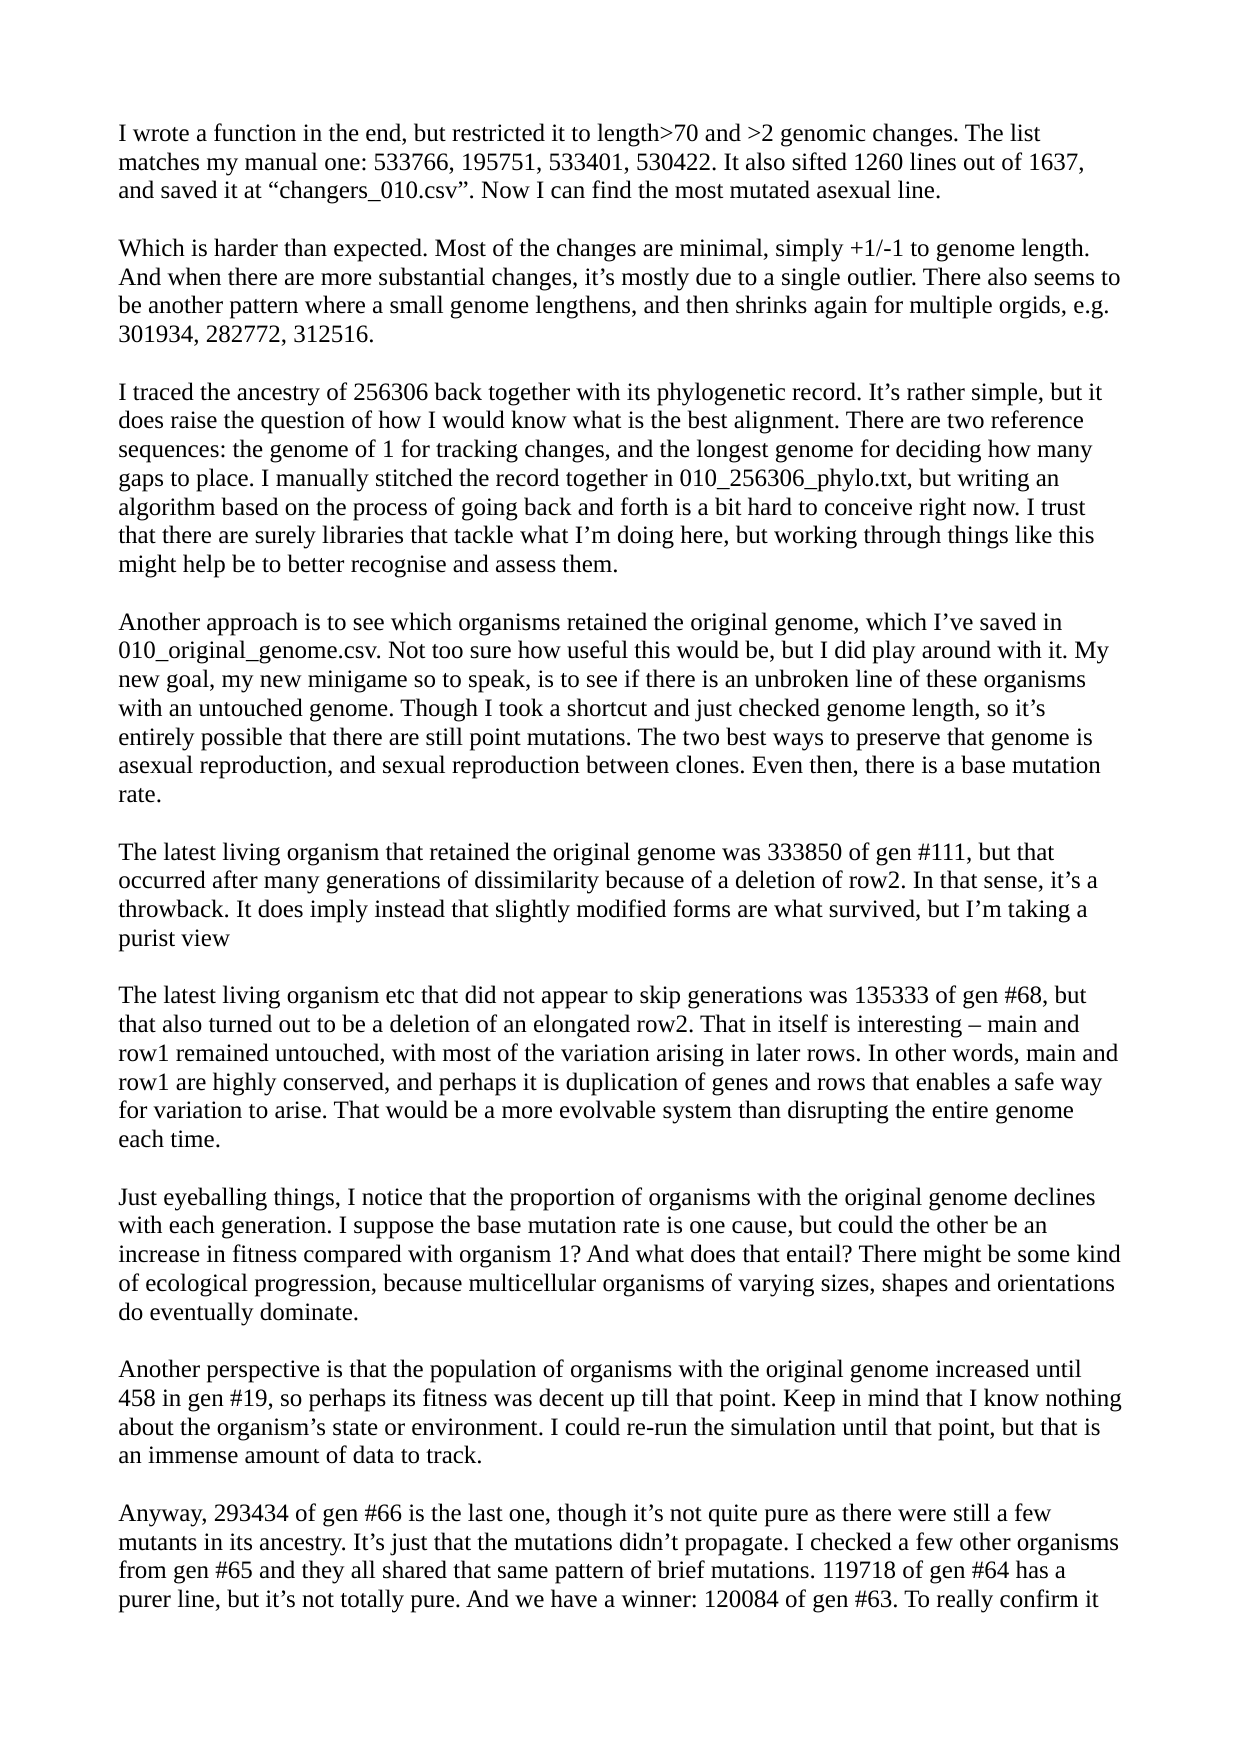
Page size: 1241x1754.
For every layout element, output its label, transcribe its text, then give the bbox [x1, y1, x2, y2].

text The latest living organism etc that did not appear to skip generations was 135333 of gen #68, but that also turned out to be a deletion of an elongated row2. That in itself is interesting – main and row1 remained untouched, with most of the variation arising in later rows. In other words, main and row1 are highly conserved, and perhaps it is duplication of genes and rows that enables a safe way for variation to arise. That would be a more evolvable system than disrupting the entire genome each time. [118, 981, 1122, 1153]
text Another approach is to see which organisms retained the original genome, which I’ve saved in 010_original_genome.csv. Not too sure how useful this would be, but I did play around with it. My new goal, my new minigame so to speak, is to see if there is an unbroken line of these organisms with an untouched genome. Though I took a shortcut and just checked genome length, so it’s entirely possible that there are still point mutations. The two best ways to preserve that genome is asexual reproduction, and sexual reproduction between clones. Even then, there is a base mutation rate. [118, 607, 1122, 808]
text Which is harder than expected. Most of the changes are minimal, simply +1/-1 to genome length. And when there are more substantial changes, it’s mostly due to a single outlier. There also seems to be another pattern where a small genome lengthens, and then shrinks again for multiple orgids, e.g. 301934, 282772, 312516. [118, 233, 1122, 348]
text Another perspective is that the population of organisms with the original genome increased until 458 in gen #19, so perhaps its fitness was decent up till that point. Keep in mind that I know nothing about the organism’s state or environment. I could re-run the simulation until that point, but that is an immense amount of data to track. [118, 1354, 1122, 1469]
text I traced the ancestry of 256306 back together with its phylogenetic record. It’s rather simple, but it does raise the question of how I would know what is the best alignment. There are two reference sequences: the genome of 1 for tracking changes, and the longest genome for deciding how many gaps to place. I manually stitched the record together in 010_256306_phylo.txt, but writing an algorithm based on the process of going back and forth is a bit hard to conceive right now. I trust that there are surely libraries that tackle what I’m doing here, but working through things like this might help be to better recognise and assess them. [118, 377, 1122, 578]
text Just eyeballing things, I notice that the proportion of organisms with the original genome declines with each generation. I suppose the base mutation rate is one cause, but could the other be an increase in fitness compared with organism 1? And what does that entail? There might be some kind of ecological progression, because multicellular organisms of varying sizes, shapes and orientations do eventually dominate. [118, 1182, 1122, 1326]
text I wrote a function in the end, but restricted it to length>70 and >2 genomic changes. The list matches my manual one: 533766, 195751, 533401, 530422. It also sifted 1260 lines out of 1637, and saved it at “changers_010.csv”. Now I can find the most mutated asexual line. [118, 118, 1122, 204]
text The latest living organism that retained the original genome was 333850 of gen #111, but that occurred after many generations of dissimilarity because of a deletion of row2. In that sense, it’s a throwback. It does imply instead that slightly modified forms are what survived, but I’m taking a purist view [118, 837, 1122, 952]
text Anyway, 293434 of gen #66 is the last one, though it’s not quite pure as there were still a few mutants in its ancestry. It’s just that the mutations didn’t propagate. I checked a few other organisms from gen #65 and they all shared that same pattern of brief mutations. 119718 of gen #64 has a purer line, but it’s not totally pure. And we have a winner: 120084 of gen #63. To really confirm it [118, 1498, 1122, 1613]
